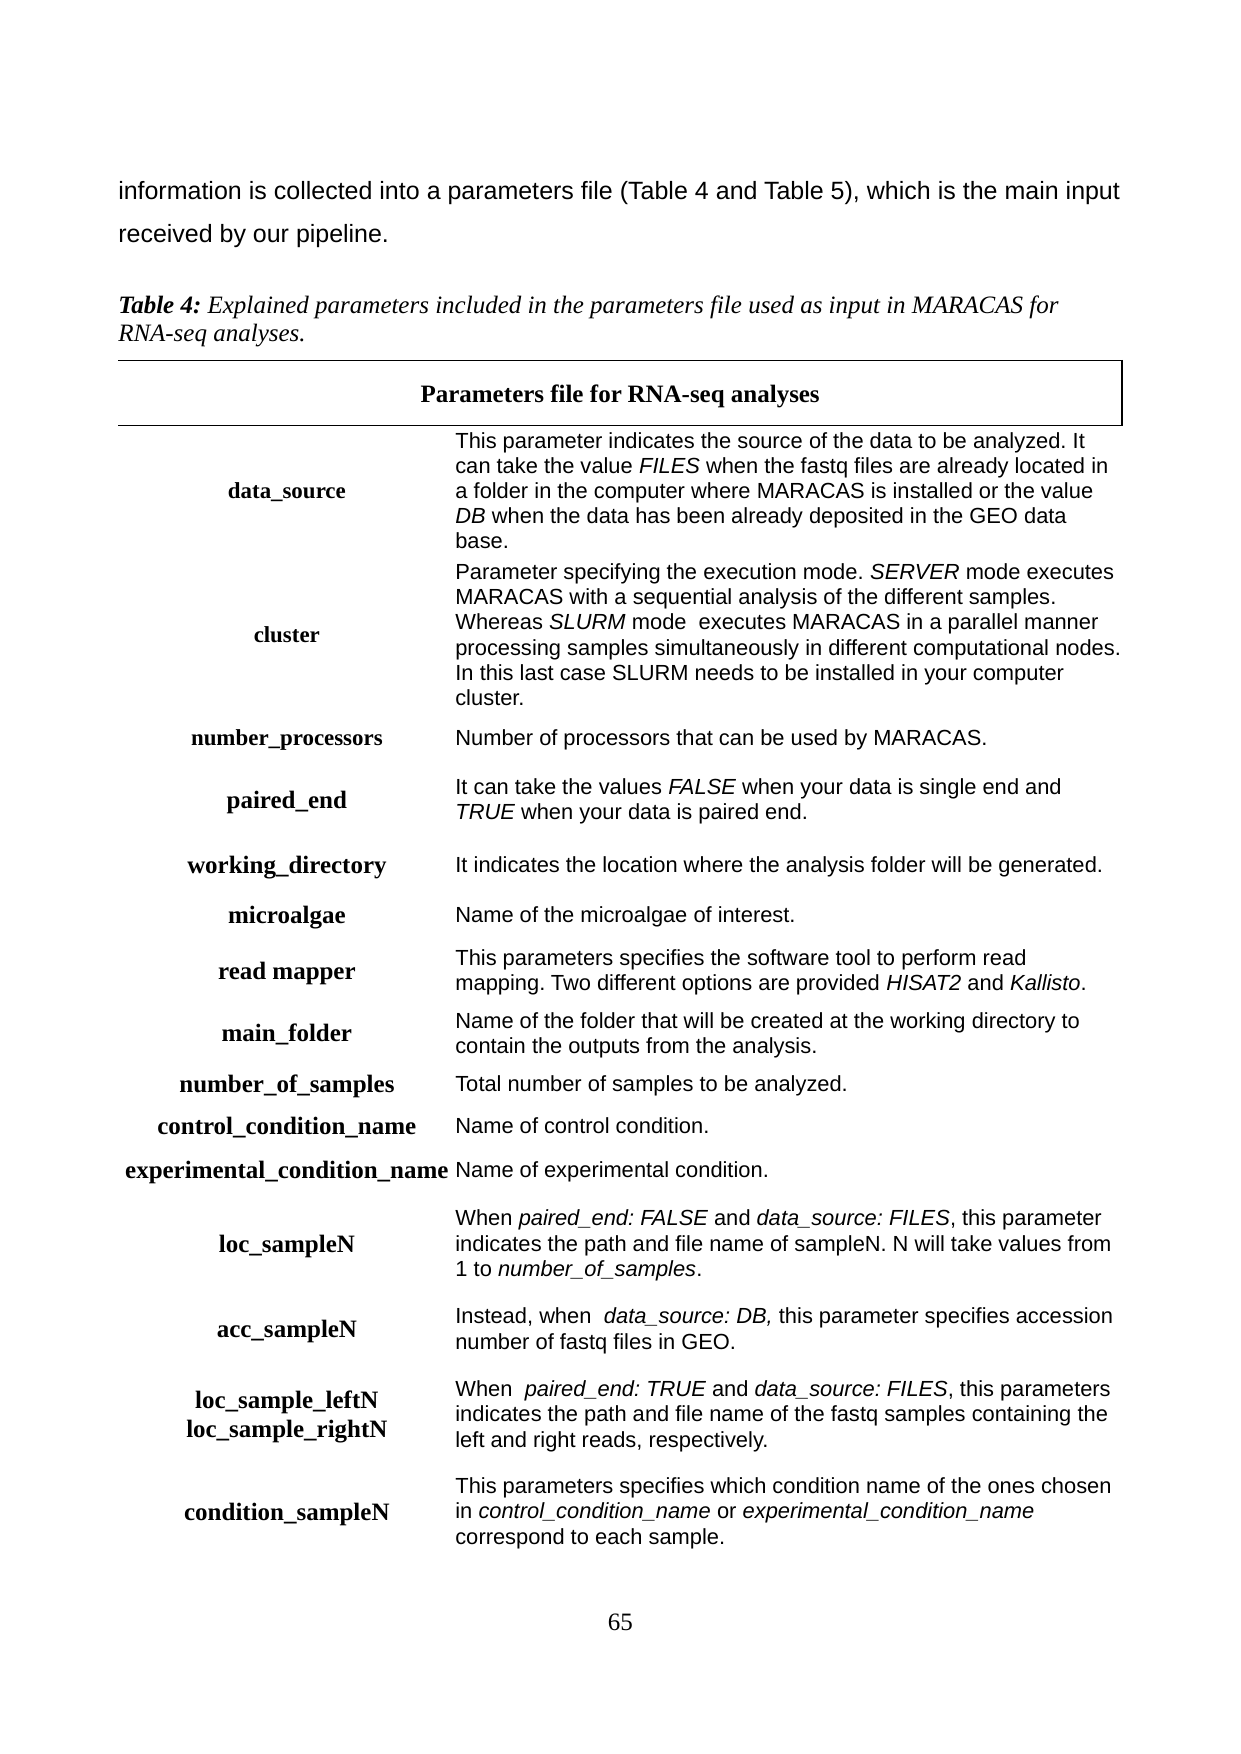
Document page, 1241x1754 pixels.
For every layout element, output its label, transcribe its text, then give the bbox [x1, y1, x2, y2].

table_cell When paired_end: TRUE and data_source: FILES, this parameters indicates the path and file name of the fastq samples containing the left and right reads, respectively. [455, 1364, 1122, 1464]
table_cell data_source [118, 426, 455, 555]
table_cell Name of the folder that will be created at the working directory to contain the outputs from the analysis. [455, 1003, 1122, 1063]
table_cell Name of control condition. [455, 1105, 1122, 1146]
table_cell Name of the microalgae of interest. [455, 891, 1122, 938]
table_cell This parameters specifies which condition name of the ones chosen in control_condition_name or experimental_condition_name correspond to each sample. [455, 1464, 1122, 1558]
table_cell When paired_end: FALSE and data_source: FILES, this parameter indicates the path and file name of sampleN. N will take values from 1 to number_of_samples. [455, 1193, 1122, 1293]
table_cell paired_end [118, 761, 455, 837]
table_cell working_directory [118, 838, 455, 891]
table_cell It can take the values FALSE when your data is single end and TRUE when your data is paired end. [455, 761, 1122, 837]
table_cell loc_sample_leftN loc_sample_rightN [118, 1364, 455, 1464]
table_cell Instead, when data_source: DB, this parameter specifies accession number of fastq files in GEO. [455, 1293, 1122, 1364]
table_cell condition_sampleN [118, 1464, 455, 1558]
table_header Parameters file for RNA-seq analyses [118, 361, 1121, 425]
table_cell main_folder [118, 1003, 455, 1063]
table_cell Number of processors that can be used by MARACAS. [455, 714, 1122, 761]
table_cell number_of_samples [118, 1063, 455, 1104]
table_cell number_processors [118, 714, 455, 761]
table_cell loc_sampleN [118, 1193, 455, 1293]
text information is collected into a parameters file (Table 4 and Table 5), which is the main input received by our pipeline. [118, 176, 1122, 248]
table_cell It indicates the location where the analysis folder will be generated. [455, 838, 1122, 891]
table_cell This parameters specifies the software tool to perform read mapping. Two different options are provided HISAT2 and Kallisto. [455, 938, 1122, 1003]
table_cell Name of experimental condition. [455, 1146, 1122, 1193]
table_cell acc_sampleN [118, 1293, 455, 1364]
table_cell Parameter specifying the execution mode. SERVER mode executes MARACAS with a sequential analysis of the different samples. Whereas SLURM mode executes MARACAS in a parallel manner processing samples simultaneously in different computational nodes. In this last case SLURM needs to be installed in your computer cluster. [455, 555, 1122, 714]
table_cell experimental_condition_name [118, 1146, 455, 1193]
table_cell microalgae [118, 891, 455, 938]
table_cell control_condition_name [118, 1105, 455, 1146]
table_cell read mapper [118, 938, 455, 1003]
text Table 4: Explained parameters included in the parameters file used as input in MARACAS for RNA-seq analyses. [118, 290, 1122, 347]
table_cell cluster [118, 555, 455, 714]
table_cell Total number of samples to be analyzed. [455, 1063, 1122, 1104]
table_cell This parameter indicates the source of the data to be analyzed. It can take the value FILES when the fastq files are already located in a folder in the computer where MARACAS is installed or the value DB when the data has been already deposited in the GEO data base. [455, 426, 1122, 555]
